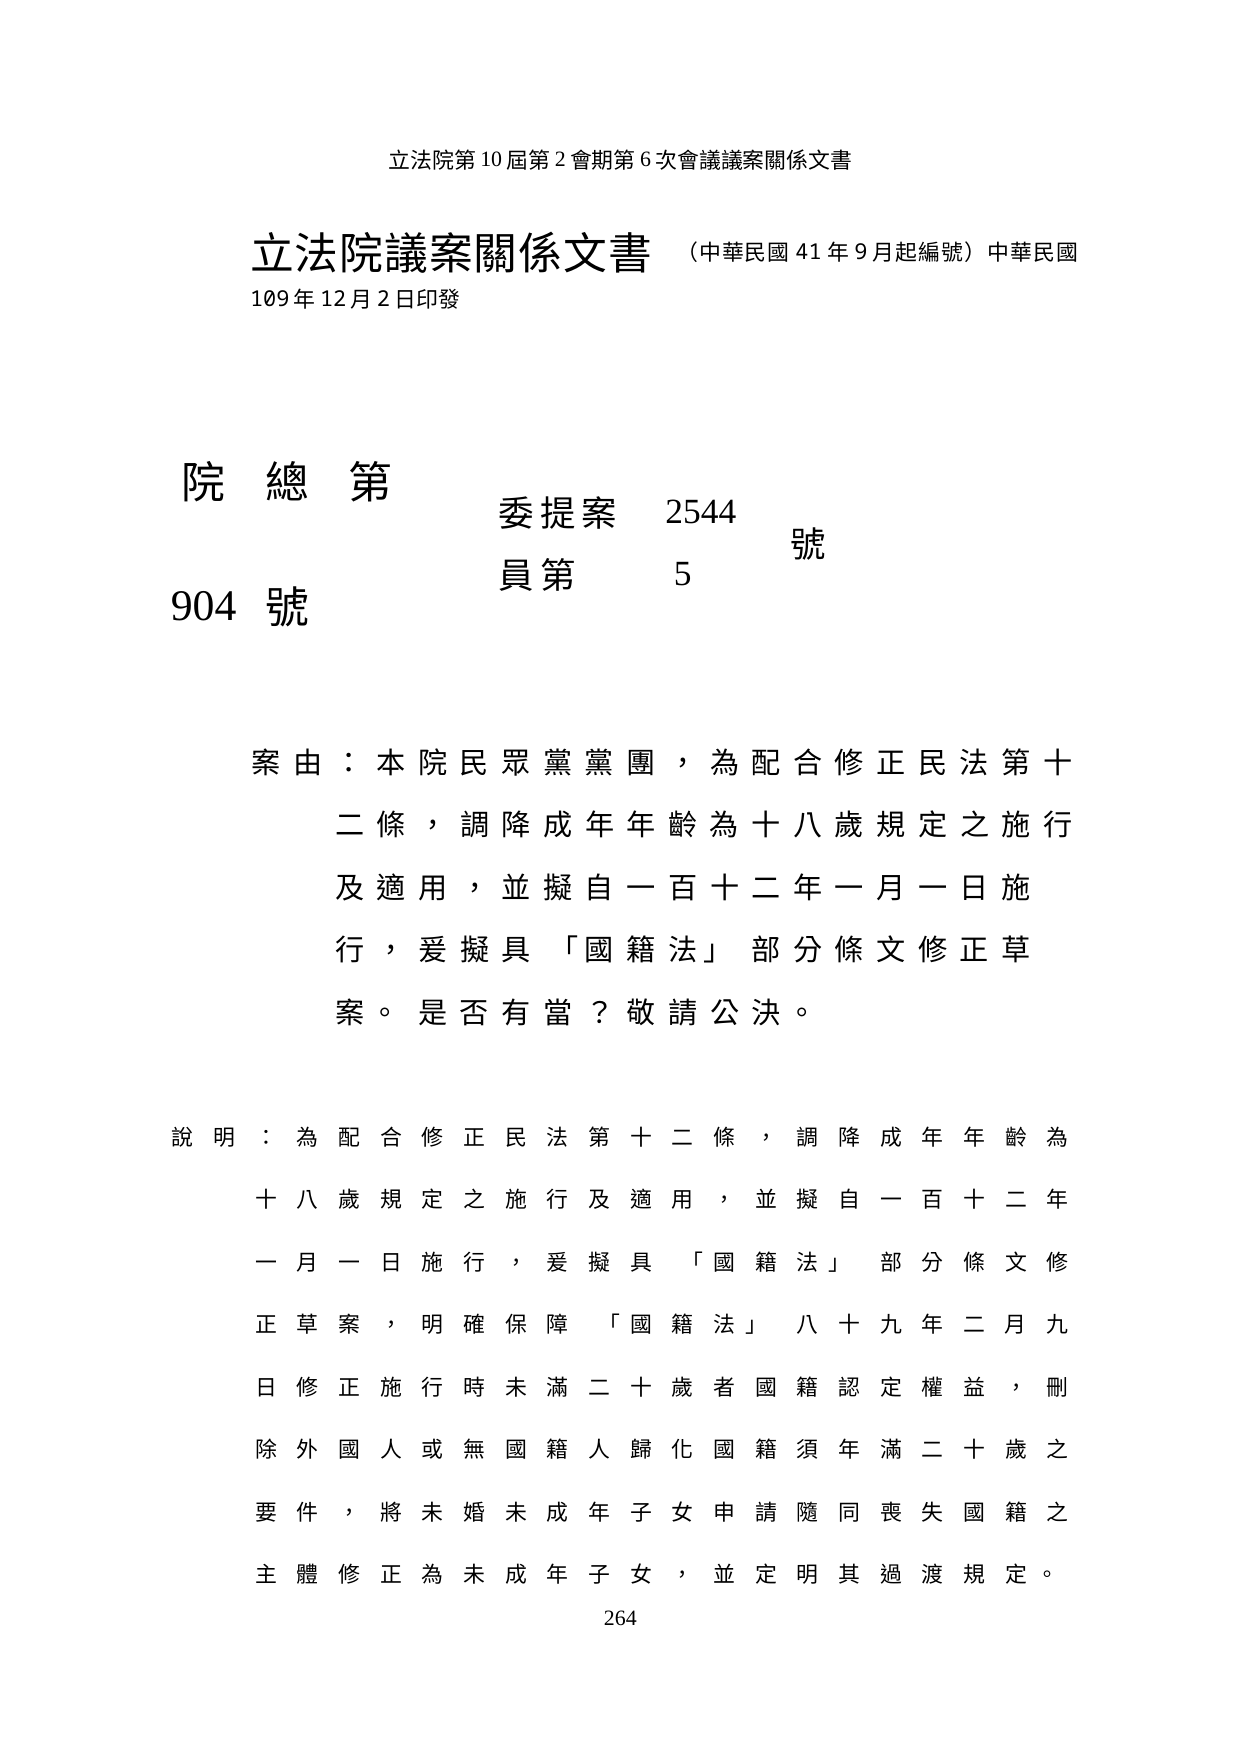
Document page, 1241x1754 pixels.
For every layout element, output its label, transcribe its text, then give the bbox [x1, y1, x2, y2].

table_header 號 [751, 406, 788, 656]
table_header 院總第904號 [162, 406, 420, 656]
text 案由：本院民眾黨黨團，為配合修正民法第十二條，調降成年年齡為十八歲規定之施行及適用，並擬自一百十二年一月一日施行，爰擬具「國籍法」部分條文修正草案。是否有當？敬請公決。 [217, 719, 1078, 1031]
table_header [793, 406, 807, 656]
table_header 委員 [420, 406, 534, 656]
table_header 25445 [640, 406, 751, 656]
text 說明：為配合修正民法第十二條，調降成年年齡為十八歲規定之施行及適用，並擬自一百十二年一月一日施行，爰擬具「國籍法」部分條文修正草案，明確保障「國籍法」八十九年二月九日修正施行時未滿二十歲者國籍認定權益，刪除外國人或無國籍人歸化國籍須年滿二十歲之要件，將未婚未成年子女申請隨同喪失國籍之主體修正為未成年子女，並定明其過渡規定。 [162, 1094, 1078, 1594]
table_header 提案第 [534, 406, 639, 656]
table_header [788, 406, 793, 656]
text 立法院議案關係文書 （中華民國41年9月起編號）中華民國109年12月2日印發 [250, 219, 1078, 314]
